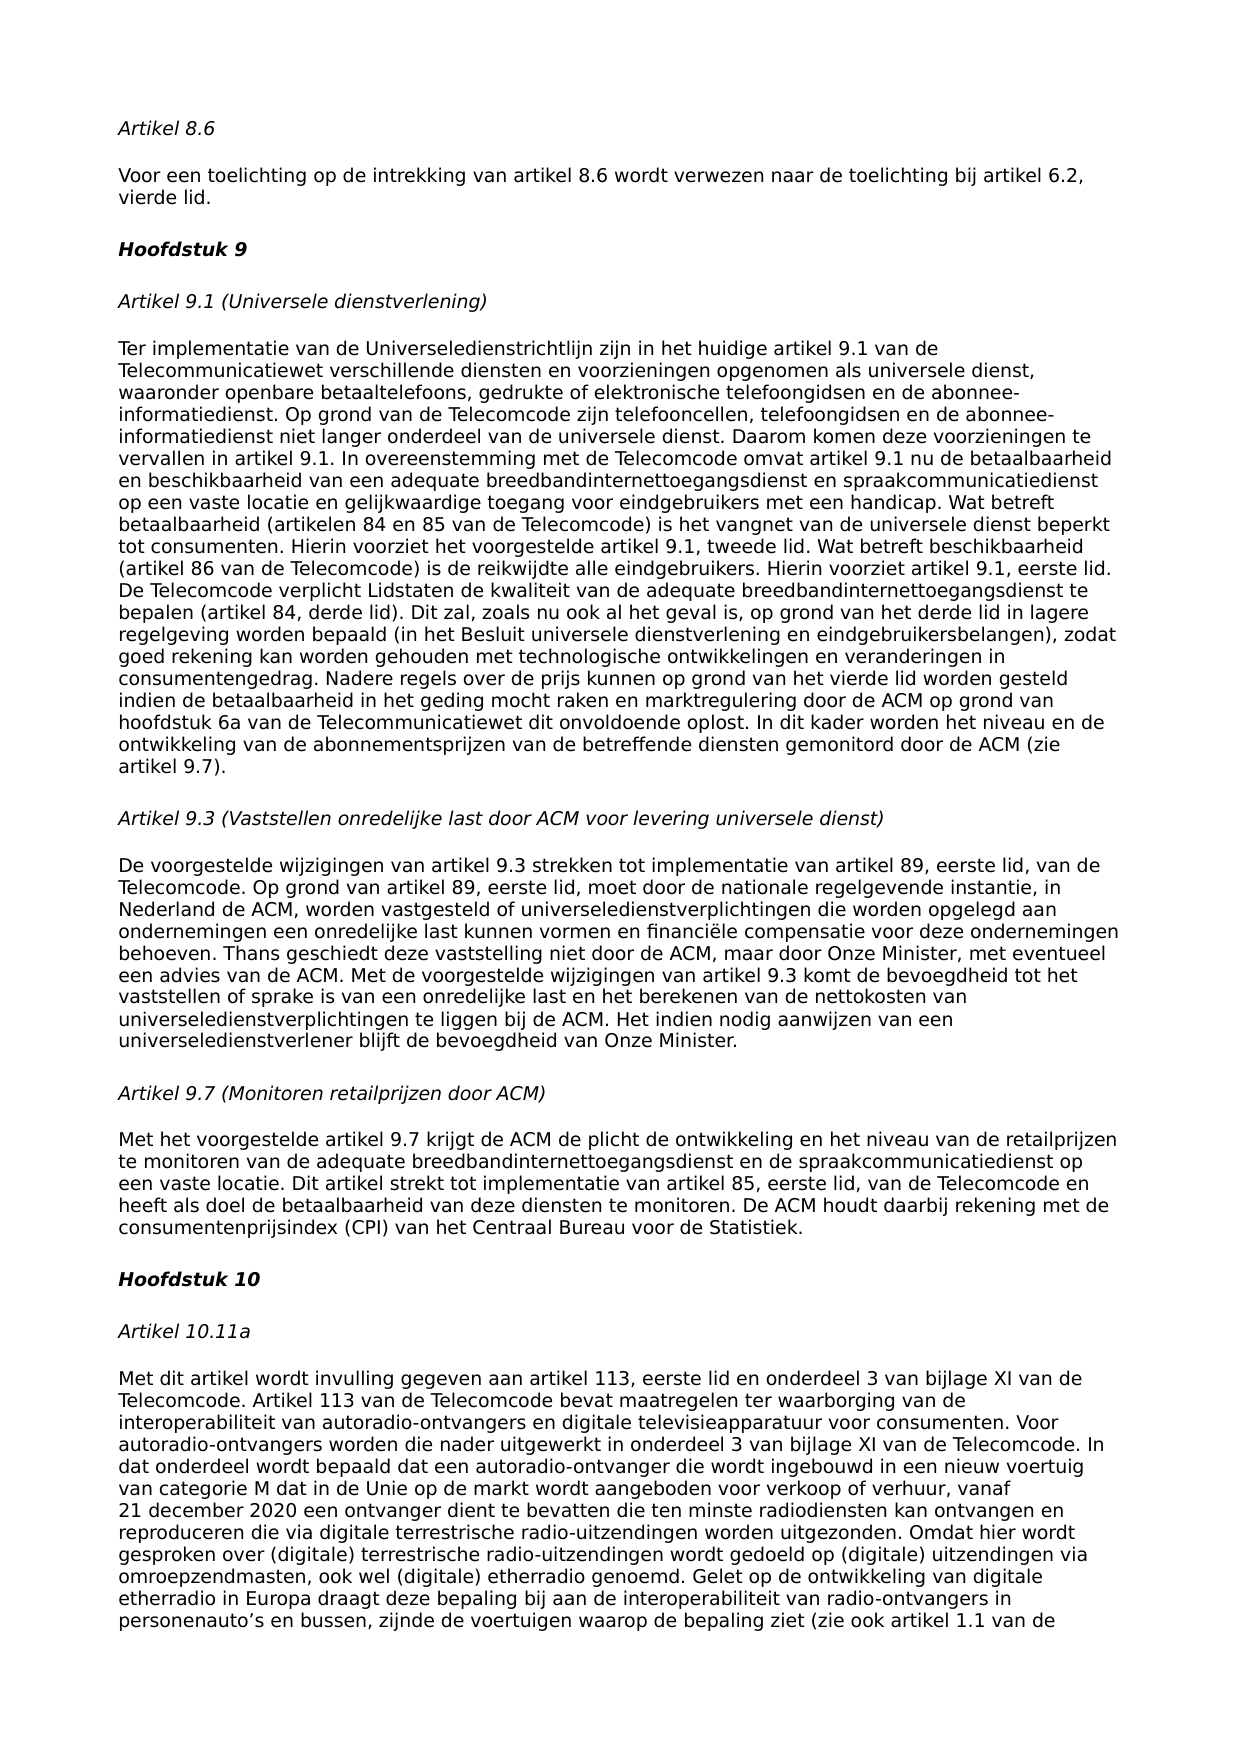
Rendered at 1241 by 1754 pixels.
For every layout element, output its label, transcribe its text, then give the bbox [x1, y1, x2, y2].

text De voorgestelde wijzigingen van artikel 9.3 strekken tot implementatie van artikel 89, eerste lid, van de Telecomcode. Op grond van artikel 89, eerste lid, moet door de nationale regelgevende instantie, in Nederland de ACM, worden vastgesteld of universeledienstverplichtingen die worden opgelegd aan ondernemingen een onredelijke last kunnen vormen en financiële compensatie voor deze ondernemingen behoeven. Thans geschiedt deze vaststelling niet door de ACM, maar door Onze Minister, met eventueel een advies van de ACM. Met de voorgestelde wijzigingen van artikel 9.3 komt de bevoegdheid tot het vaststellen of sprake is van een onredelijke last en het berekenen van de nettokosten van universeledienstverplichtingen te liggen bij de ACM. Het indien nodig aanwijzen van een universeledienstverlener blijft de bevoegdheid van Onze Minister. [118, 854, 1122, 1052]
text De Telecomcode verplicht Lidstaten de kwaliteit van de adequate breedbandinternettoegangsdienst te bepalen (artikel 84, derde lid). Dit zal, zoals nu ook al het geval is, op grond van het derde lid in lagere regelgeving worden bepaald (in het Besluit universele dienstverlening en eindgebruikersbelangen), zodat goed rekening kan worden gehouden met technologische ontwikkelingen en veranderingen in consumentengedrag. Nadere regels over de prijs kunnen op grond van het vierde lid worden gesteld indien de betaalbaarheid in het geding mocht raken en marktregulering door de ACM op grond van hoofdstuk 6a van de Telecommunicatiewet dit onvoldoende oplost. In dit kader worden het niveau en de ontwikkeling van de abonnementsprijzen van de betreffende diensten gemonitord door de ACM (zie artikel 9.7). [118, 580, 1122, 778]
text Ter implementatie van de Universeledienstrichtlijn zijn in het huidige artikel 9.1 van de Telecommunicatiewet verschillende diensten en voorzieningen opgenomen als universele dienst, waaronder openbare betaaltelefoons, gedrukte of elektronische telefoongidsen en de abonnee-informatiedienst. Op grond van de Telecomcode zijn telefooncellen, telefoongidsen en de abonnee-informatiedienst niet langer onderdeel van de universele dienst. Daarom komen deze voorzieningen te vervallen in artikel 9.1. In overeenstemming met de Telecomcode omvat artikel 9.1 nu de betaalbaarheid en beschikbaarheid van een adequate breedbandinternettoegangsdienst en spraakcommunicatiedienst op een vaste locatie en gelijkwaardige toegang voor eindgebruikers met een handicap. Wat betreft betaalbaarheid (artikelen 84 en 85 van de Telecomcode) is het vangnet van de universele dienst beperkt tot consumenten. Hierin voorziet het voorgestelde artikel 9.1, tweede lid. Wat betreft beschikbaarheid (artikel 86 van de Telecomcode) is de reikwijdte alle eindgebruikers. Hierin voorziet artikel 9.1, eerste lid. [118, 338, 1122, 580]
text Met dit artikel wordt invulling gegeven aan artikel 113, eerste lid en onderdeel 3 van bijlage XI van de Telecomcode. Artikel 113 van de Telecomcode bevat maatregelen ter waarborging van de interoperabiliteit van autoradio-ontvangers en digitale televisieapparatuur voor consumenten. Voor autoradio-ontvangers worden die nader uitgewerkt in onderdeel 3 van bijlage XI van de Telecomcode. In dat onderdeel wordt bepaald dat een autoradio-ontvanger die wordt ingebouwd in een nieuw voertuig van categorie M dat in de Unie op de markt wordt aangeboden voor verkoop of verhuur, vanaf 21 december 2020 een ontvanger dient te bevatten die ten minste radiodiensten kan ontvangen en reproduceren die via digitale terrestrische radio-uitzendingen worden uitgezonden. Omdat hier wordt gesproken over (digitale) terrestrische radio-uitzendingen wordt gedoeld op (digitale) uitzendingen via omroepzendmasten, ook wel (digitale) etherradio genoemd. Gelet op de ontwikkeling van digitale etherradio in Europa draagt deze bepaling bij aan de interoperabiliteit van radio-ontvangers in personenauto’s en bussen, zijnde de voertuigen waarop de bepaling ziet (zie ook artikel 1.1 van de [118, 1368, 1122, 1632]
subtitle Artikel 10.11a [118, 1321, 1122, 1343]
subtitle Artikel 9.1 (Universele dienstverlening) [118, 291, 1122, 313]
subtitle Hoofdstuk 10 [118, 1269, 1122, 1291]
subtitle Artikel 8.6 [118, 118, 1122, 140]
text Voor een toelichting op de intrekking van artikel 8.6 wordt verwezen naar de toelichting bij artikel 6.2, vierde lid. [118, 165, 1122, 209]
subtitle Artikel 9.7 (Monitoren retailprijzen door ACM) [118, 1082, 1122, 1104]
text Met het voorgestelde artikel 9.7 krijgt de ACM de plicht de ontwikkeling en het niveau van de retailprijzen te monitoren van de adequate breedbandinternettoegangsdienst en de spraakcommunicatiedienst op een vaste locatie. Dit artikel strekt tot implementatie van artikel 85, eerste lid, van de Telecomcode en heeft als doel de betaalbaarheid van deze diensten te monitoren. De ACM houdt daarbij rekening met de consumentenprijsindex (CPI) van het Centraal Bureau voor de Statistiek. [118, 1129, 1122, 1239]
subtitle Hoofdstuk 9 [118, 239, 1122, 261]
subtitle Artikel 9.3 (Vaststellen onredelijke last door ACM voor levering universele dienst) [118, 808, 1122, 829]
